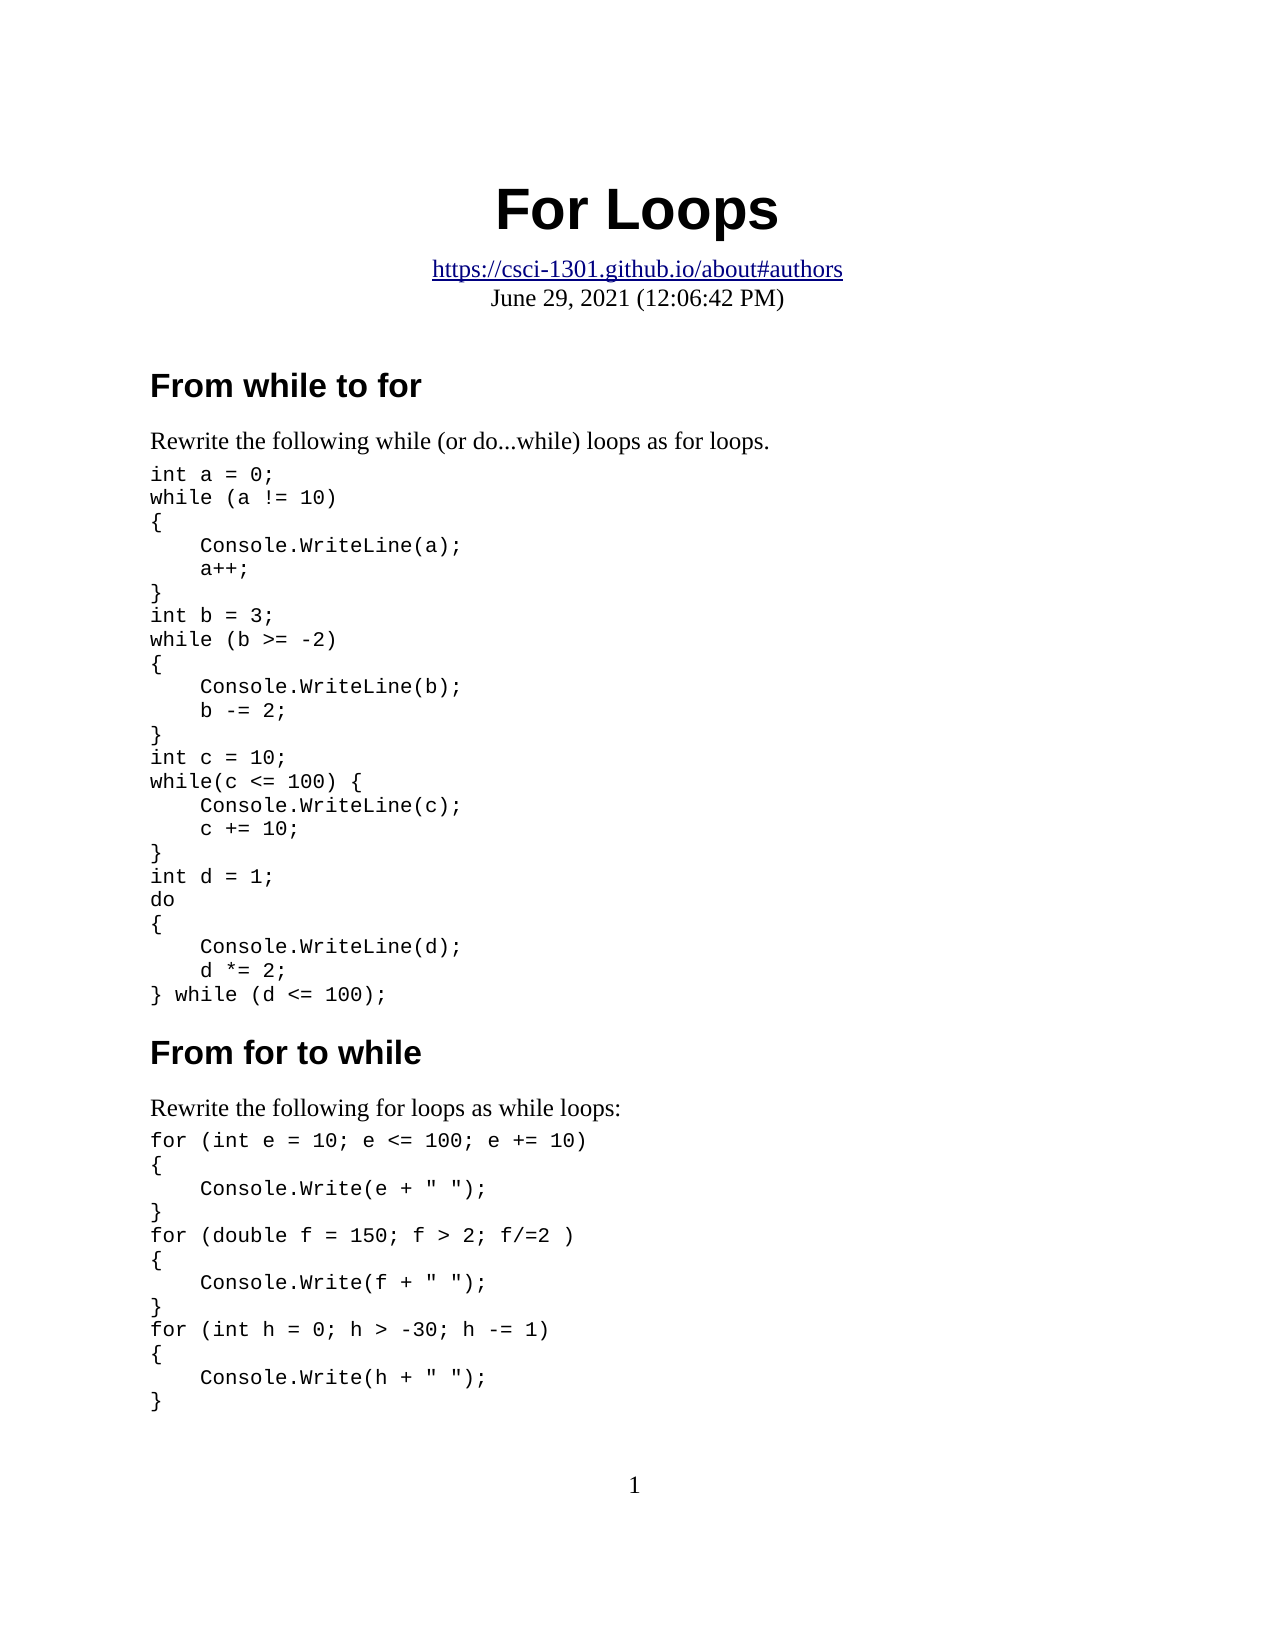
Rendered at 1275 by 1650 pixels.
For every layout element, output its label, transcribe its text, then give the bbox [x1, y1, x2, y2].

text int c = 10; [150, 747, 1125, 771]
text while(c <= 100) { [150, 771, 1125, 795]
text } while (d <= 100); [150, 984, 1125, 1007]
text } [150, 1390, 1125, 1414]
text Console.WriteLine(a); [150, 534, 1125, 558]
text b -= 2; [150, 700, 1125, 724]
text int b = 3; [150, 606, 1125, 629]
subtitle From while to for [150, 366, 1125, 404]
text } [150, 724, 1125, 747]
text Console.Write(f + " "); [150, 1272, 1125, 1296]
text { [150, 1154, 1125, 1178]
text d *= 2; [150, 960, 1125, 984]
text int a = 0; [150, 464, 1125, 487]
text June 29, 2021 (12:06:42 PM) [150, 283, 1125, 312]
text Console.Write(e + " "); [150, 1178, 1125, 1201]
text for (int e = 10; e <= 100; e += 10) [150, 1130, 1125, 1154]
text c += 10; [150, 818, 1125, 842]
text while (a != 10) [150, 487, 1125, 511]
text do [150, 889, 1125, 913]
text Rewrite the following while (or do...while) loops as for loops. [150, 426, 1125, 455]
text int d = 1; [150, 866, 1125, 889]
text } [150, 1201, 1125, 1225]
text { [150, 511, 1125, 534]
text } [150, 842, 1125, 866]
text Console.WriteLine(c); [150, 795, 1125, 818]
text https://csci-1301.github.io/about#authors [150, 254, 1125, 283]
text while (b >= -2) [150, 629, 1125, 653]
text Console.WriteLine(d); [150, 937, 1125, 960]
text a++; [150, 558, 1125, 582]
text for (double f = 150; f > 2; f/=2 ) [150, 1225, 1125, 1248]
text Console.Write(h + " "); [150, 1367, 1125, 1390]
subtitle From for to while [150, 1032, 1125, 1071]
text { [150, 1248, 1125, 1272]
text } [150, 1296, 1125, 1319]
text { [150, 653, 1125, 676]
text } [150, 582, 1125, 606]
text { [150, 1343, 1125, 1367]
text { [150, 913, 1125, 937]
text for (int h = 0; h > -30; h -= 1) [150, 1319, 1125, 1343]
text Rewrite the following for loops as while loops: [150, 1093, 1125, 1121]
title For Loops [150, 175, 1125, 242]
text Console.WriteLine(b); [150, 676, 1125, 700]
